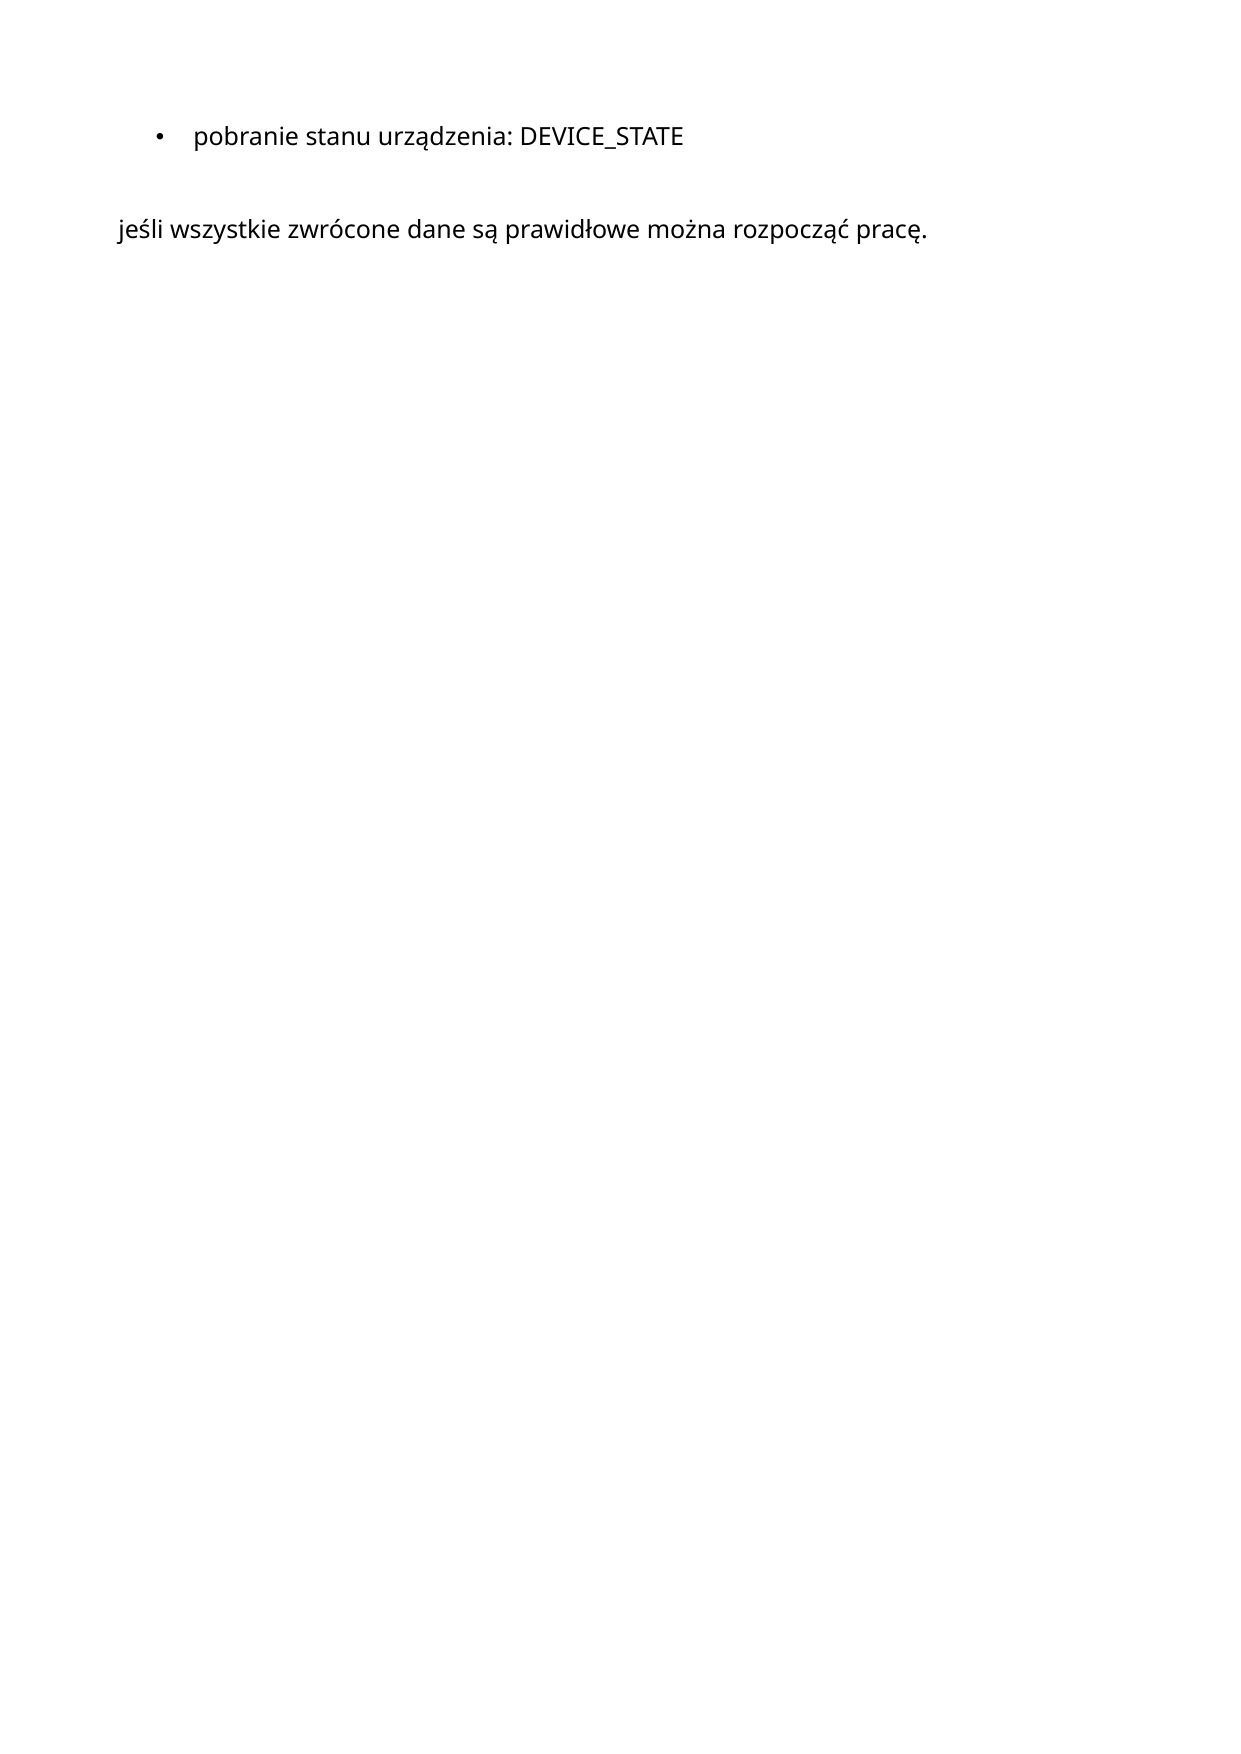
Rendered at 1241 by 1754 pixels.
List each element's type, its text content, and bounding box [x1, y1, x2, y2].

list pobranie stanu urządzenia: DEVICE_STATE [156, 118, 1122, 152]
text jeśli wszystkie zwrócone dane są prawidłowe można rozpocząć pracę. [118, 211, 1122, 245]
